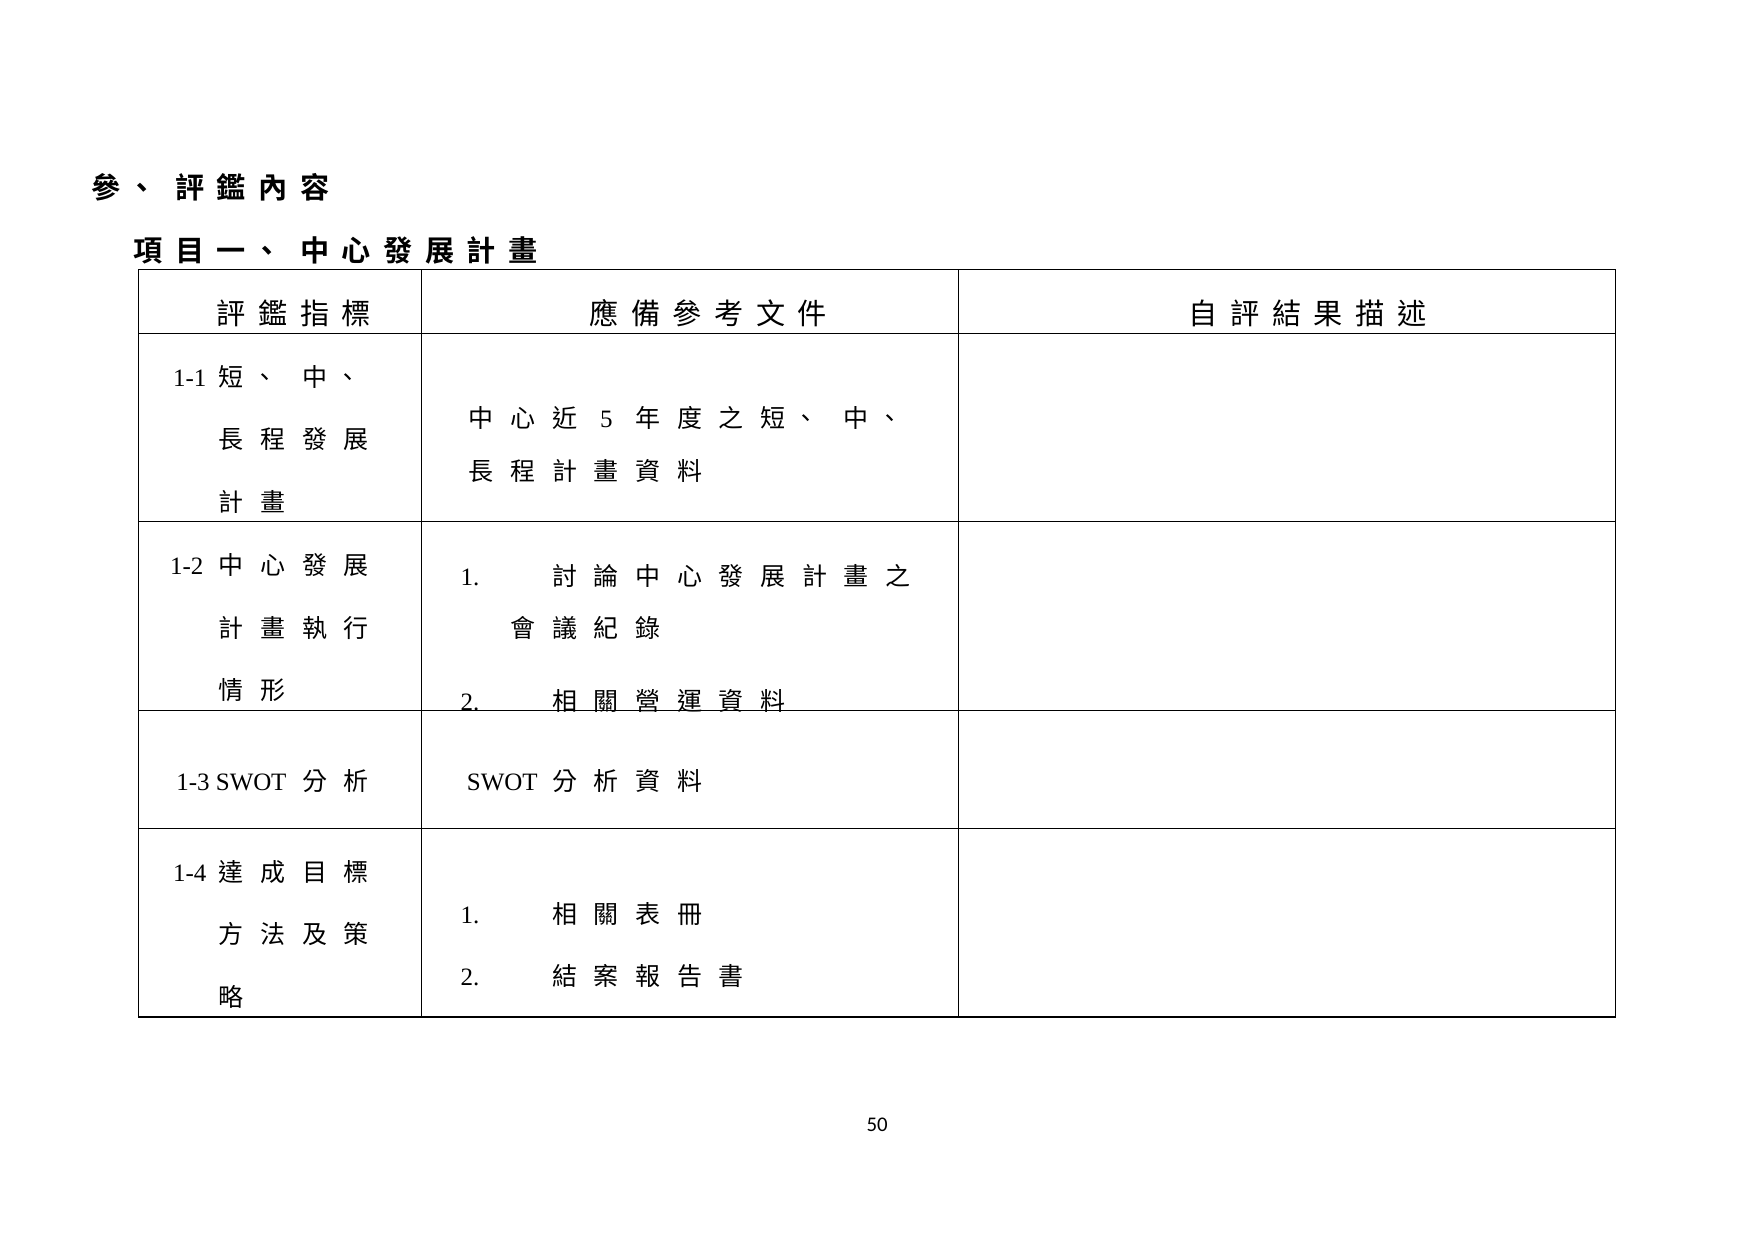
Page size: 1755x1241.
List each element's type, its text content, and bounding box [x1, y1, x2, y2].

table_cell 相關表冊 結案報告書 [422, 829, 958, 1016]
table_cell 討論中心發展計畫之會議紀錄 相關營運資料 [422, 522, 958, 710]
table_cell 1-3 SWOT分析 [139, 711, 421, 828]
text 項目一、中心發展計畫 [85, 207, 1669, 269]
table_header 自評結果描述 [959, 270, 1615, 333]
table_header 應備參考文件 [422, 270, 958, 333]
text 參、評鑑內容 [85, 144, 1669, 207]
table_cell SWOT分析資料 [422, 711, 958, 828]
table_cell [959, 334, 1615, 521]
table_cell 中心近5年度之短、中、長程計畫資料 [422, 334, 958, 521]
table_cell [959, 829, 1615, 1016]
table_cell [959, 711, 1615, 828]
table_header 評鑑指標 [139, 270, 421, 333]
table_cell 1-4達成目標方法及策略 [139, 829, 421, 1016]
table_cell [959, 522, 1615, 710]
table_cell 1-1短、中、長程發展計畫 [139, 334, 421, 521]
table_cell 1-2 中心發展計畫執行情形 [139, 522, 421, 710]
